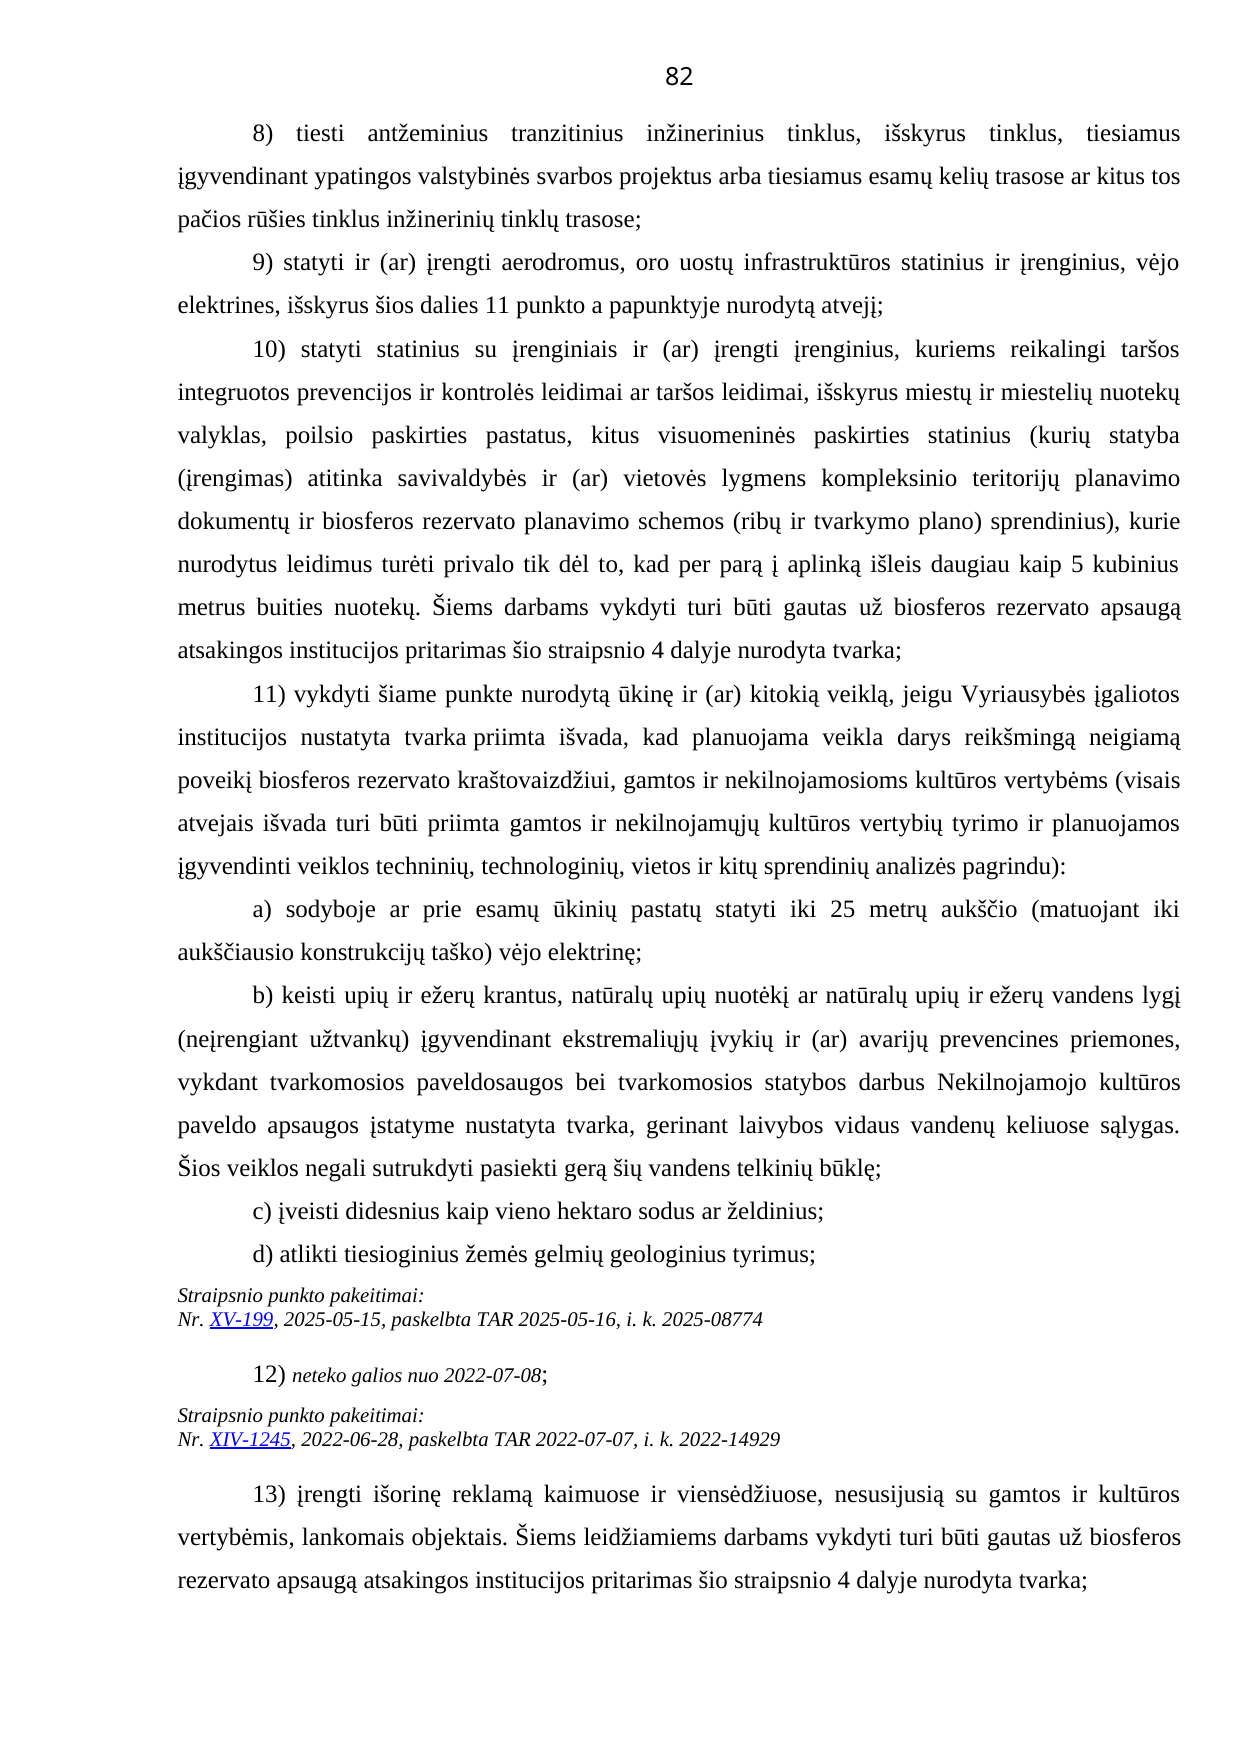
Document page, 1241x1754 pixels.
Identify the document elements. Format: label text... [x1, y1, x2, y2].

text a) sodyboje ar prie esamų ūkinių pastatų statyti iki 25 metrų aukščio (matuojant iki aukščiausio konstrukcijų taško) vėjo elektrinę; [177, 894, 1181, 966]
text 13) įrengti išorinę reklamą kaimuose ir viensėdžiuose, nesusijusią su gamtos ir kultūros vertybėmis, lankomais objektais. Šiems leidžiamiems darbams vykdyti turi būti gautas už biosferos rezervato apsaugą atsakingos institucijos pritarimas šio straipsnio 4 dalyje nurodyta tvarka; [177, 1479, 1181, 1594]
text 10) statyti statinius su įrenginiais ir (ar) įrengti įrenginius, kuriems reikalingi taršos integruotos prevencijos ir kontrolės leidimai ar taršos leidimai, išskyrus miestų ir miestelių nuotekų valyklas, poilsio paskirties pastatus, kitus visuomeninės paskirties statinius (kurių statyba (įrengimas) atitinka savivaldybės ir (ar) vietovės lygmens kompleksinio teritorijų planavimo dokumentų ir biosferos rezervato planavimo schemos (ribų ir tvarkymo plano) sprendinius), kurie nurodytus leidimus turėti privalo tik dėl to, kad per parą į aplinką išleis daugiau kaip 5 kubinius metrus buities nuotekų. Šiems darbams vykdyti turi būti gautas už biosferos rezervato apsaugą atsakingos institucijos pritarimas šio straipsnio 4 dalyje nurodyta tvarka; [177, 334, 1181, 664]
text Straipsnio punkto pakeitimai: [177, 1282, 1181, 1307]
text Nr. XIV-1245, 2022-06-28, paskelbta TAR 2022-07-07, i. k. 2022-14929 [177, 1427, 1181, 1451]
text 8) tiesti antžeminius tranzitinius inžinerinius tinklus, išskyrus tinklus, tiesiamus įgyvendinant ypatingos valstybinės svarbos projektus arba tiesiamus esamų kelių trasose ar kitus tos pačios rūšies tinklus inžinerinių tinklų trasose; [177, 118, 1181, 233]
text 11) vykdyti šiame punkte nurodytą ūkinę ir (ar) kitokią veiklą, jeigu Vyriausybės įgaliotos institucijos nustatyta tvarka priimta išvada, kad planuojama veikla darys reikšmingą neigiamą poveikį biosferos rezervato kraštovaizdžiui, gamtos ir nekilnojamosioms kultūros vertybėms (visais atvejais išvada turi būti priimta gamtos ir nekilnojamųjų kultūros vertybių tyrimo ir planuojamos įgyvendinti veiklos techninių, technologinių, vietos ir kitų sprendinių analizės pagrindu): [177, 679, 1181, 880]
text b) keisti upių ir ežerų krantus, natūralų upių nuotėkį ar natūralų upių ir ežerų vandens lygį (neįrengiant užtvankų) įgyvendinant ekstremaliųjų įvykių ir (ar) avarijų prevencines priemones, vykdant tvarkomosios paveldosaugos bei tvarkomosios statybos darbus Nekilnojamojo kultūros paveldo apsaugos įstatyme nustatyta tvarka, gerinant laivybos vidaus vandenų keliuose sąlygas. Šios veiklos negali sutrukdyti pasiekti gerą šių vandens telkinių būklę; [177, 981, 1181, 1182]
text Nr. XV-199, 2025-05-15, paskelbta TAR 2025-05-16, i. k. 2025-08774 [177, 1307, 1181, 1331]
text 12) neteko galios nuo 2022-07-08; [177, 1359, 1181, 1388]
text 9) statyti ir (ar) įrengti aerodromus, oro uostų infrastruktūros statinius ir įrenginius, vėjo elektrines, išskyrus šios dalies 11 punkto a papunktyje nurodytą atvejį; [177, 247, 1181, 319]
text d) atlikti tiesioginius žemės gelmių geologinius tyrimus; [177, 1239, 1181, 1268]
text c) įveisti didesnius kaip vieno hektaro sodus ar želdinius; [177, 1196, 1181, 1225]
text Straipsnio punkto pakeitimai: [177, 1402, 1181, 1427]
